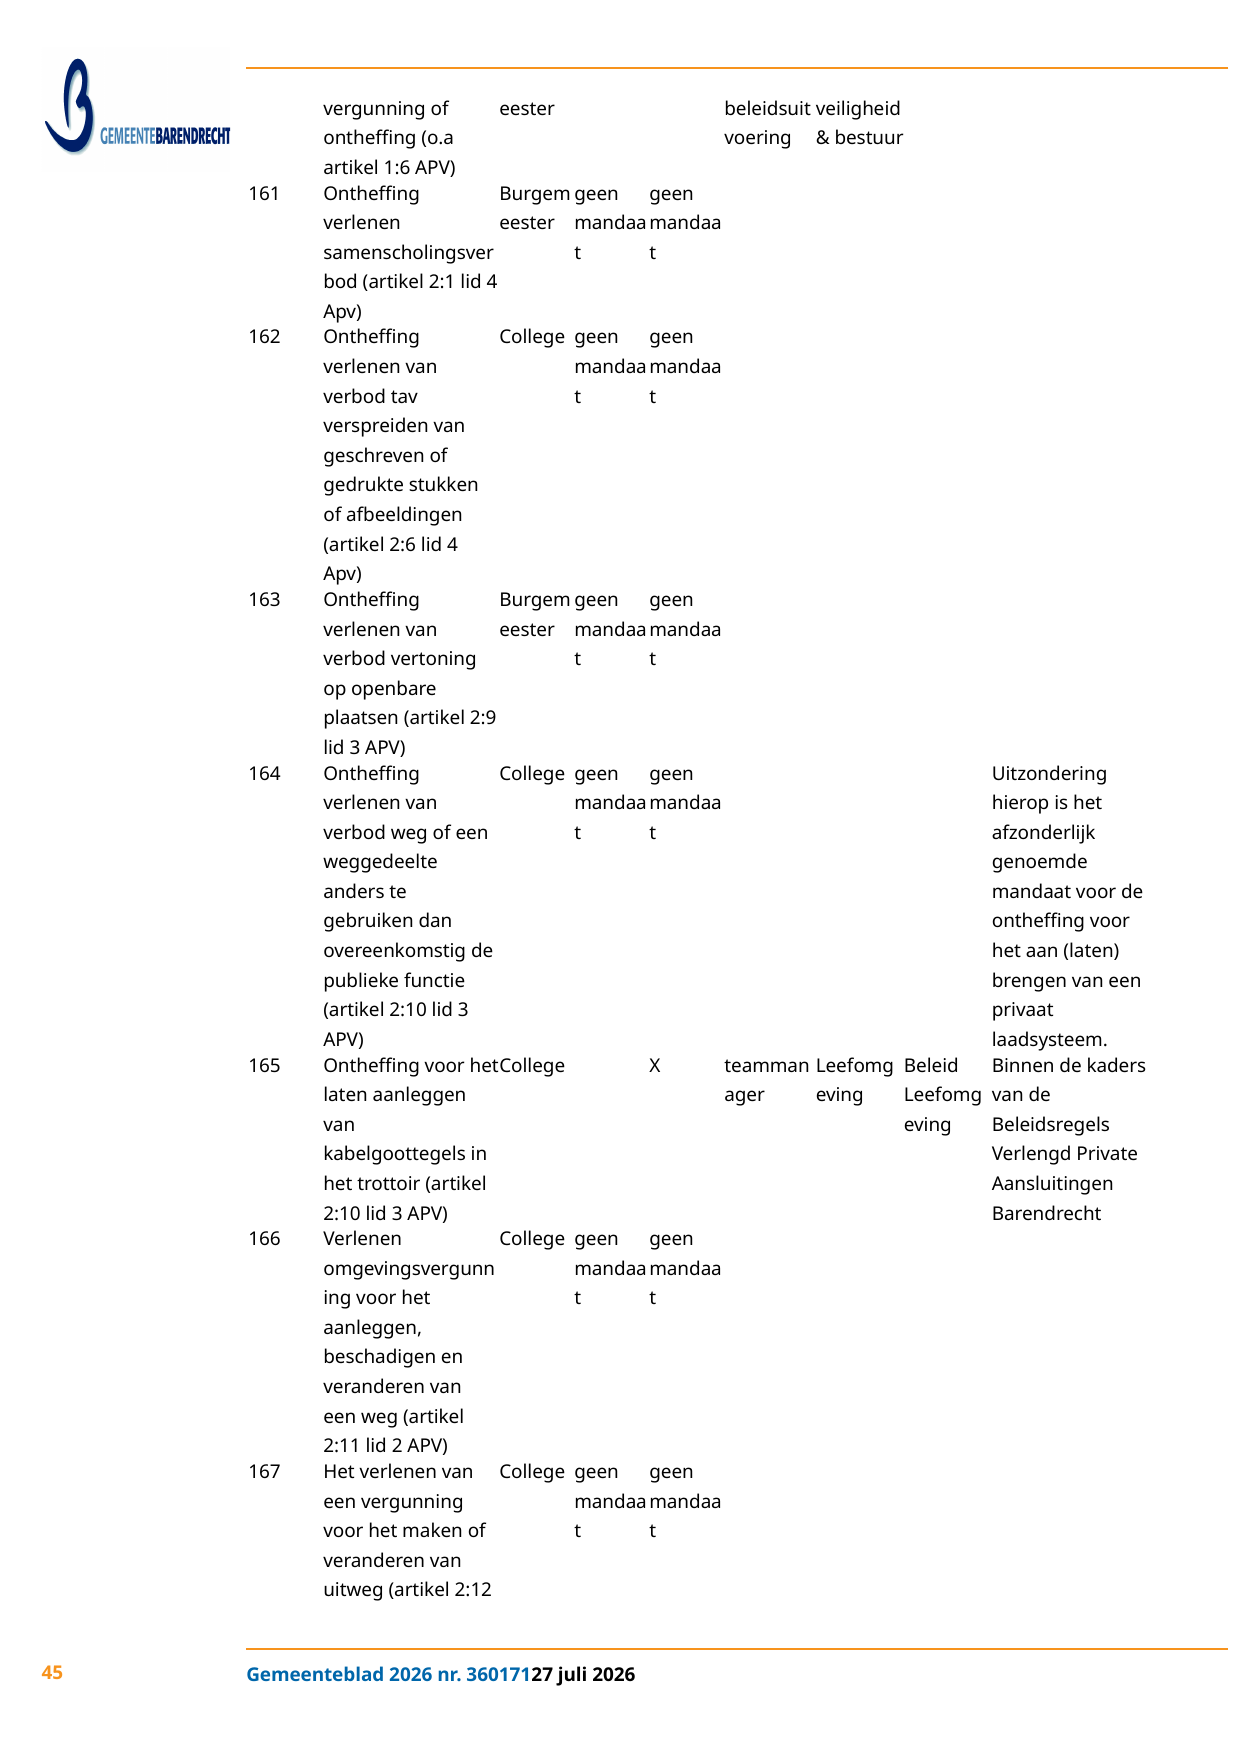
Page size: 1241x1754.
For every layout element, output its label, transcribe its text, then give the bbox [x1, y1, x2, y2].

table_cell [816, 760, 904, 1052]
table_cell College [499, 760, 574, 1052]
table_cell teammanager [724, 1052, 816, 1225]
table_cell [816, 180, 904, 324]
table_cell [904, 180, 992, 324]
table_cell geen mandaat [574, 324, 649, 586]
table_cell geen mandaat [574, 1225, 649, 1458]
table_cell geen mandaat [649, 180, 724, 324]
table_cell Leefomgeving [816, 1052, 904, 1225]
table_cell 163 [248, 586, 323, 760]
table_cell Burgemeester [499, 586, 574, 760]
table_cell 166 [248, 1225, 323, 1458]
table_cell [992, 180, 1152, 324]
table_cell [904, 586, 992, 760]
table_cell [724, 180, 816, 324]
table_cell geen mandaat [649, 324, 724, 586]
table_cell [724, 1225, 816, 1458]
table_cell Burgemeester [499, 180, 574, 324]
table_cell [992, 324, 1152, 586]
table_cell geen mandaat [649, 1458, 724, 1602]
table_cell Ontheffing verlenen samenscholingsverbod (artikel 2:1 lid 4 Apv) [323, 180, 499, 324]
table_cell Uitzondering hierop is het afzonderlijk genoemde mandaat voor de ontheffing voor het aan (laten) brengen van een privaat laadsysteem. [992, 760, 1152, 1052]
table_cell [904, 95, 992, 180]
table_cell geen mandaat [649, 760, 724, 1052]
table_cell [816, 1225, 904, 1458]
table_cell Verlenen omgevingsvergunning voor het aanleggen, beschadigen en veranderen van een weg (artikel 2:11 lid 2 APV) [323, 1225, 499, 1458]
table_cell [724, 586, 816, 760]
table_cell Binnen de kaders van de Beleidsregels Verlengd Private Aansluitingen Barendrecht [992, 1052, 1152, 1225]
table_cell eester [499, 95, 574, 180]
table_cell College [499, 1458, 574, 1602]
table_cell [574, 1052, 649, 1225]
table_cell [724, 1458, 816, 1602]
table_cell geen mandaat [649, 1225, 724, 1458]
table_cell [816, 586, 904, 760]
table_cell Ontheffing voor het laten aanleggen van kabelgoottegels in het trottoir (artikel 2:10 lid 3 APV) [323, 1052, 499, 1225]
table_cell [904, 1458, 992, 1602]
picture [41, 47, 231, 172]
table_cell College [499, 1225, 574, 1458]
table_cell geen mandaat [574, 760, 649, 1052]
table_cell College [499, 1052, 574, 1225]
table_cell [816, 1458, 904, 1602]
table_cell [992, 1458, 1152, 1602]
table_cell Het verlenen van een vergunning voor het maken of veranderen van uitweg (artikel 2:12 [323, 1458, 499, 1602]
table_cell geen mandaat [649, 586, 724, 760]
table_cell [248, 95, 323, 180]
table_cell [904, 324, 992, 586]
table_cell 164 [248, 760, 323, 1052]
table_cell X [649, 1052, 724, 1225]
table_cell [992, 95, 1152, 180]
table_cell Ontheffing verlenen van verbod vertoning op openbare plaatsen (artikel 2:9 lid 3 APV) [323, 586, 499, 760]
table_cell [992, 1225, 1152, 1458]
table_cell [649, 95, 724, 180]
table_cell Beleid Leefomgeving [904, 1052, 992, 1225]
table_cell veiligheid & bestuur [816, 95, 904, 180]
table_cell [724, 760, 816, 1052]
table_cell [904, 1225, 992, 1458]
table_cell 162 [248, 324, 323, 586]
table_cell [724, 324, 816, 586]
table_cell geen mandaat [574, 586, 649, 760]
table_cell beleidsuitvoering [724, 95, 816, 180]
table_cell vergunning of ontheffing (o.a artikel 1:6 APV) [323, 95, 499, 180]
table_cell Ontheffing verlenen van verbod weg of een weggedeelte anders te gebruiken dan overeenkomstig de publieke functie (artikel 2:10 lid 3 APV) [323, 760, 499, 1052]
table_cell 165 [248, 1052, 323, 1225]
table_cell 167 [248, 1458, 323, 1602]
table_cell [904, 760, 992, 1052]
table_cell [992, 586, 1152, 760]
table_cell geen mandaat [574, 1458, 649, 1602]
table_cell [816, 324, 904, 586]
table_cell College [499, 324, 574, 586]
table_cell 161 [248, 180, 323, 324]
table_cell Ontheffing verlenen van verbod tav verspreiden van geschreven of gedrukte stukken of afbeeldingen (artikel 2:6 lid 4 Apv) [323, 324, 499, 586]
table_cell [574, 95, 649, 180]
table_cell geen mandaat [574, 180, 649, 324]
